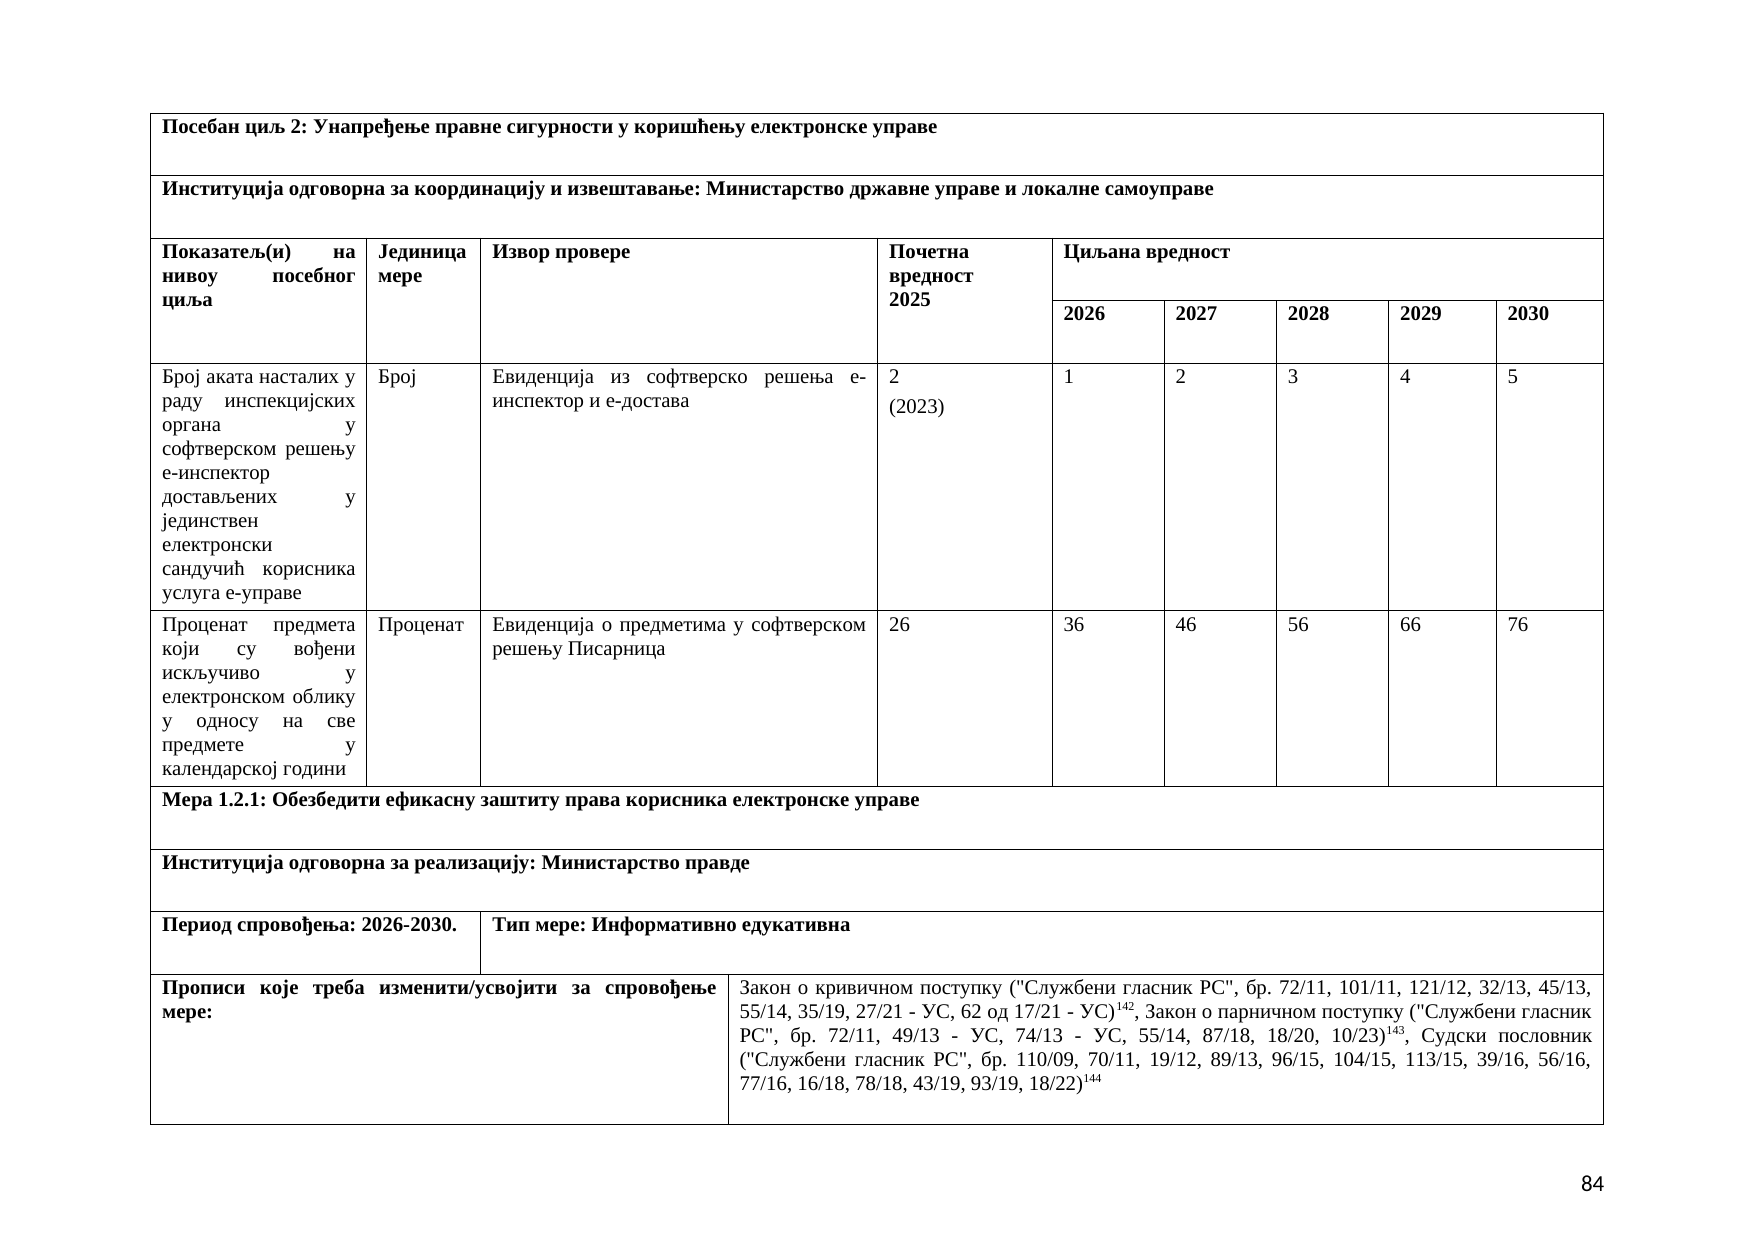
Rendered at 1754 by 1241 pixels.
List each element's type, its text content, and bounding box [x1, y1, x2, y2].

table_cell Мера 1.2.1: Обезбедити ефикасну заштиту права корисника електронске управе [151, 787, 1603, 849]
table_cell Институција одговорна за координацију и извештавање: Министарство државне управе и локалне самоуправе [151, 176, 1603, 237]
table_cell 5 [1497, 364, 1603, 610]
table_cell 2 [1165, 364, 1276, 610]
table_cell 46 [1165, 611, 1276, 786]
table_cell Почетна вредност 2025 [878, 239, 1052, 362]
table_cell 3 [1277, 364, 1388, 610]
table_cell Показатељ(и) на нивоу посебног циља [151, 239, 366, 362]
table_cell Извор провере [481, 239, 877, 362]
table_cell 1 [1053, 364, 1164, 610]
table_cell Тип мере: Информативно едукативна [481, 912, 1603, 974]
table_cell Период спровођења: 2026-2030. [151, 912, 480, 974]
table_cell Евиденција из софтверско решења е-инспектор и е-достава [481, 364, 877, 610]
table_cell 66 [1389, 611, 1496, 786]
table_cell Проценат предмета који су вођени искључиво у електронском облику у односу на све предмете у календарској години [151, 611, 366, 786]
table_cell 2027 [1165, 301, 1276, 362]
table_cell 2026 [1053, 301, 1164, 362]
table_cell Институција одговорна за реализацију: Министарство правде [151, 850, 1603, 911]
table_cell 2 (2023) [878, 364, 1052, 610]
table_cell Евиденција о предметима у софтверском решењу Писарница [481, 611, 877, 786]
table_cell 36 [1053, 611, 1164, 786]
table_cell Закон о кривичном поступку ("Службени гласник РС", бр. 72/11, 101/11, 121/12, 32/13, 45/13, 55/14, 35/19, 27/21 - УС, 62 од 17/21 - УС)142, Закон о парничном поступку ("Службени гласник РС", бр. 72/11, 49/13 - УС, 74/13 - УС, 55/14, 87/18, 18/20, 10/23)143, Судски пословник ("Службени гласник РС", бр. 110/09, 70/11, 19/12, 89/13, 96/15, 104/15, 113/15, 39/16, 56/16, 77/16, 16/18, 78/18, 43/19, 93/19, 18/22)144 [729, 975, 1603, 1124]
table_cell 4 [1389, 364, 1496, 610]
table_cell Прописи које треба изменити/усвојити за спровођење мере: [151, 975, 728, 1124]
table_cell Број [367, 364, 480, 610]
table_cell Посебан циљ 2: Унапређење правне сигурности у коришћењу електронске управе [151, 114, 1603, 175]
table_cell 56 [1277, 611, 1388, 786]
table_cell 2028 [1277, 301, 1388, 362]
table_cell 2029 [1389, 301, 1496, 362]
table_cell Проценат [367, 611, 480, 786]
table_cell Број аката насталих у раду инспекцијских органа у софтверском решењу е-инспектор достављених у јединствен електронски сандучић корисника услуга е-управе [151, 364, 366, 610]
table_cell Јединица мере [367, 239, 480, 362]
table_cell 76 [1497, 611, 1603, 786]
table_cell 26 [878, 611, 1052, 786]
table_cell Циљана вредност [1053, 239, 1603, 300]
table_cell 2030 [1497, 301, 1603, 362]
